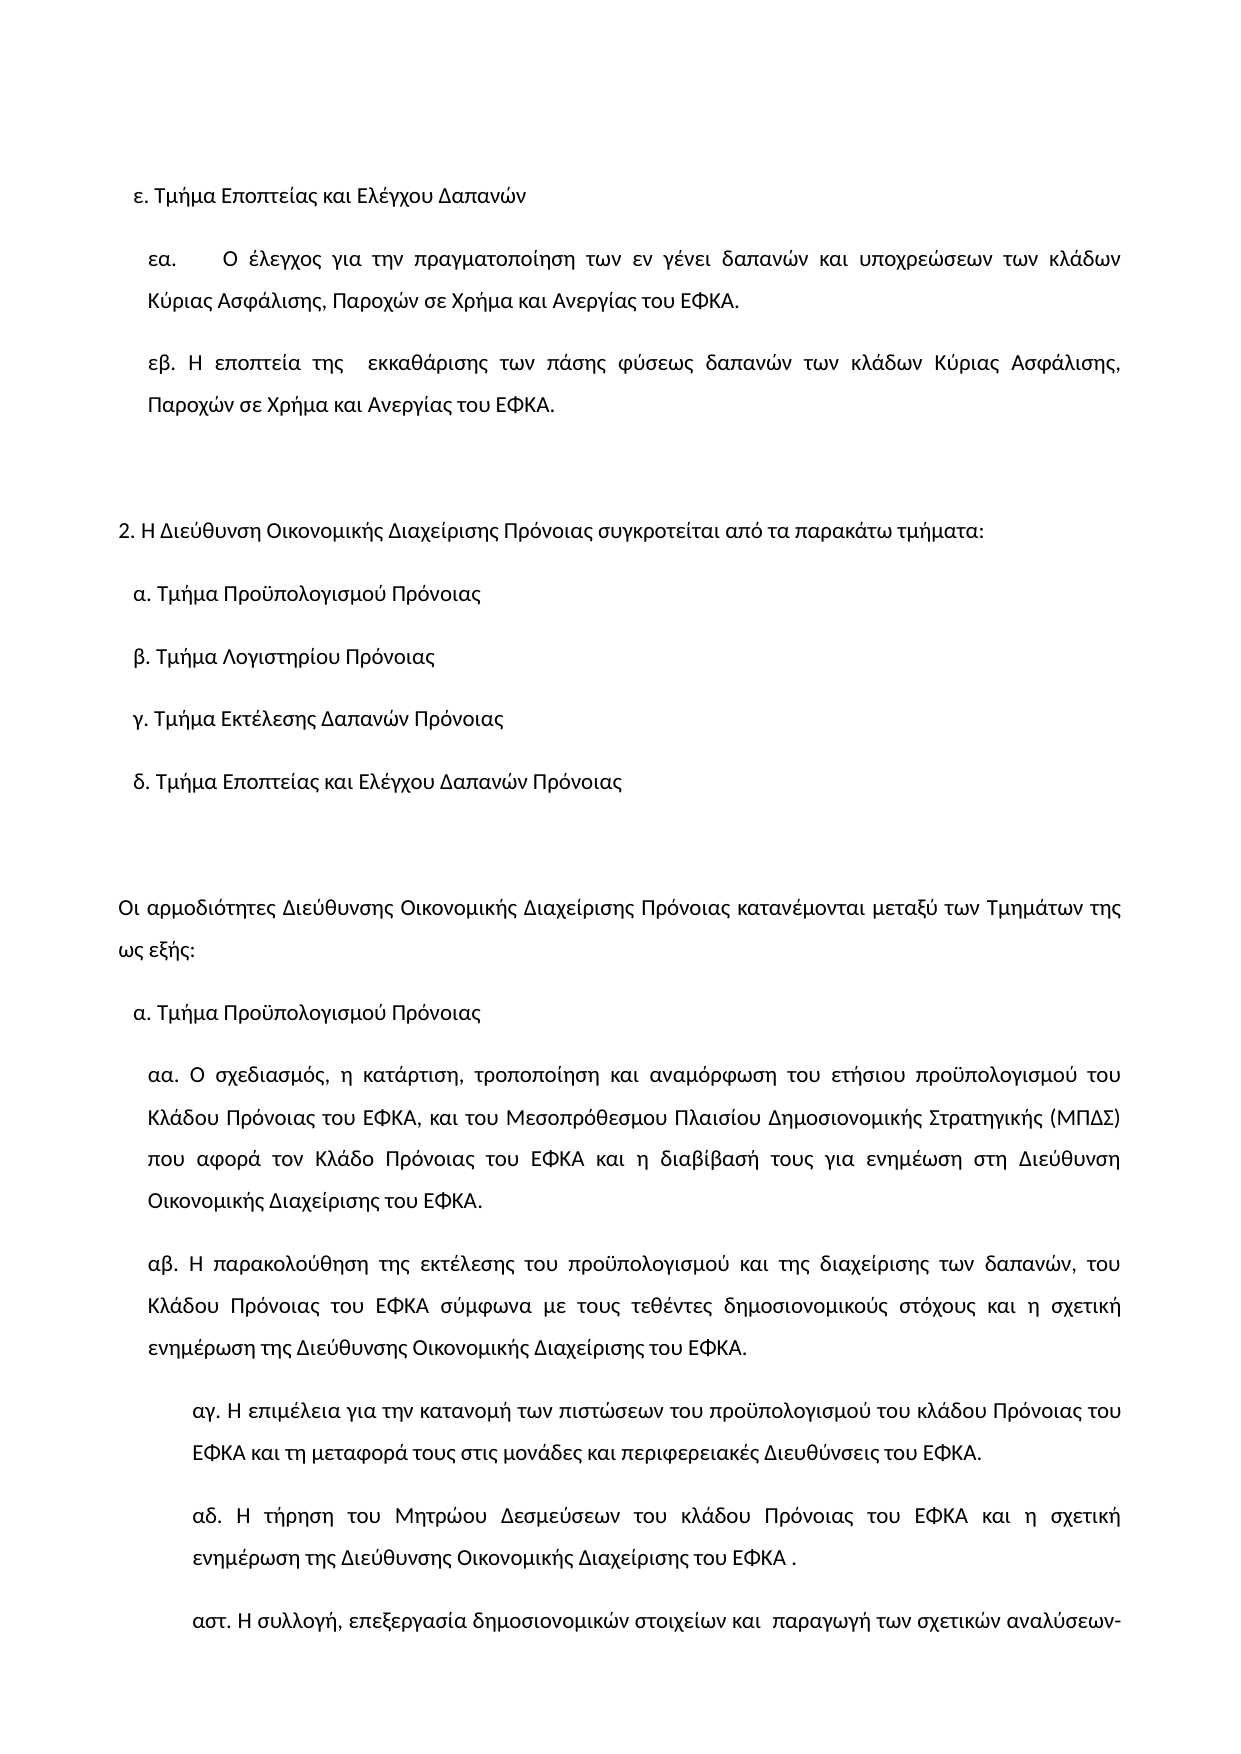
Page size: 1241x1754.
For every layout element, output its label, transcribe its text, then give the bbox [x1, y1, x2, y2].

text α. Τμήμα Προϋπολογισμού Πρόνοιας [133, 579, 1122, 607]
text αα. Ο σχεδιασμός, η κατάρτιση, τροποποίηση και αναμόρφωση του ετήσιου προϋπολογισμού του Κλάδου Πρόνοιας του ΕΦΚΑ, και του Μεσοπρόθεσμου Πλαισίου Δημοσιονομικής Στρατηγικής (ΜΠΔΣ) που αφορά τον Κλάδο Πρόνοιας του ΕΦΚΑ και η διαβίβασή τους για ενημέωση στη Διεύθυνση Οικονομικής Διαχείρισης του ΕΦΚΑ. [148, 1061, 1122, 1214]
text γ. Τμήμα Εκτέλεσης Δαπανών Πρόνοιας [133, 704, 1122, 733]
text εβ. Η εποπτεία της εκκαθάρισης των πάσης φύσεως δαπανών των κλάδων Κύριας Ασφάλισης, Παροχών σε Χρήμα και Ανεργίας του ΕΦΚΑ. [148, 348, 1122, 418]
text β. Τμήμα Λογιστηρίου Πρόνοιας [133, 642, 1122, 670]
text εα. Ο έλεγχος για την πραγματοποίηση των εν γένει δαπανών και υποχρεώσεων των κλάδων Κύριας Ασφάλισης, Παροχών σε Χρήμα και Ανεργίας του ΕΦΚΑ. [148, 244, 1122, 314]
text 2. Η Διεύθυνση Οικονομικής Διαχείρισης Πρόνοιας συγκροτείται από τα παρακάτω τμήματα: [118, 516, 1122, 544]
text α. Τμήμα Προϋπολογισμού Πρόνοιας [133, 998, 1122, 1026]
text αστ. Η συλλογή, επεξεργασία δημοσιονομικών στοιχείων και παραγωγή των σχετικών αναλύσεων- [192, 1606, 1122, 1634]
text ε. Τμήμα Εποπτείας και Ελέγχου Δαπανών [133, 181, 1122, 209]
text αγ. Η επιμέλεια για την κατανομή των πιστώσεων του προϋπολογισμού του κλάδου Πρόνοιας του ΕΦΚΑ και τη μεταφορά τους στις μονάδες και περιφερειακές Διευθύνσεις του ΕΦΚΑ. [192, 1396, 1122, 1466]
text αβ. Η παρακολούθηση της εκτέλεσης του προϋπολογισμού και της διαχείρισης των δαπανών, του Κλάδου Πρόνοιας του ΕΦΚΑ σύμφωνα με τους τεθέντες δημοσιονομικούς στόχους και η σχετική ενημέρωση της Διεύθυνσης Οικονομικής Διαχείρισης του ΕΦΚΑ. [148, 1249, 1122, 1361]
text δ. Τμήμα Εποπτείας και Ελέγχου Δαπανών Πρόνοιας [133, 767, 1122, 795]
text Οι αρμοδιότητες Διεύθυνσης Οικονομικής Διαχείρισης Πρόνοιας κατανέμονται μεταξύ των Τμημάτων της ως εξής: [118, 893, 1122, 963]
text αδ. Η τήρηση του Μητρώου Δεσμεύσεων του κλάδου Πρόνοιας του ΕΦΚΑ και η σχετική ενημέρωση της Διεύθυνσης Οικονομικής Διαχείρισης του ΕΦΚΑ . [192, 1501, 1122, 1571]
